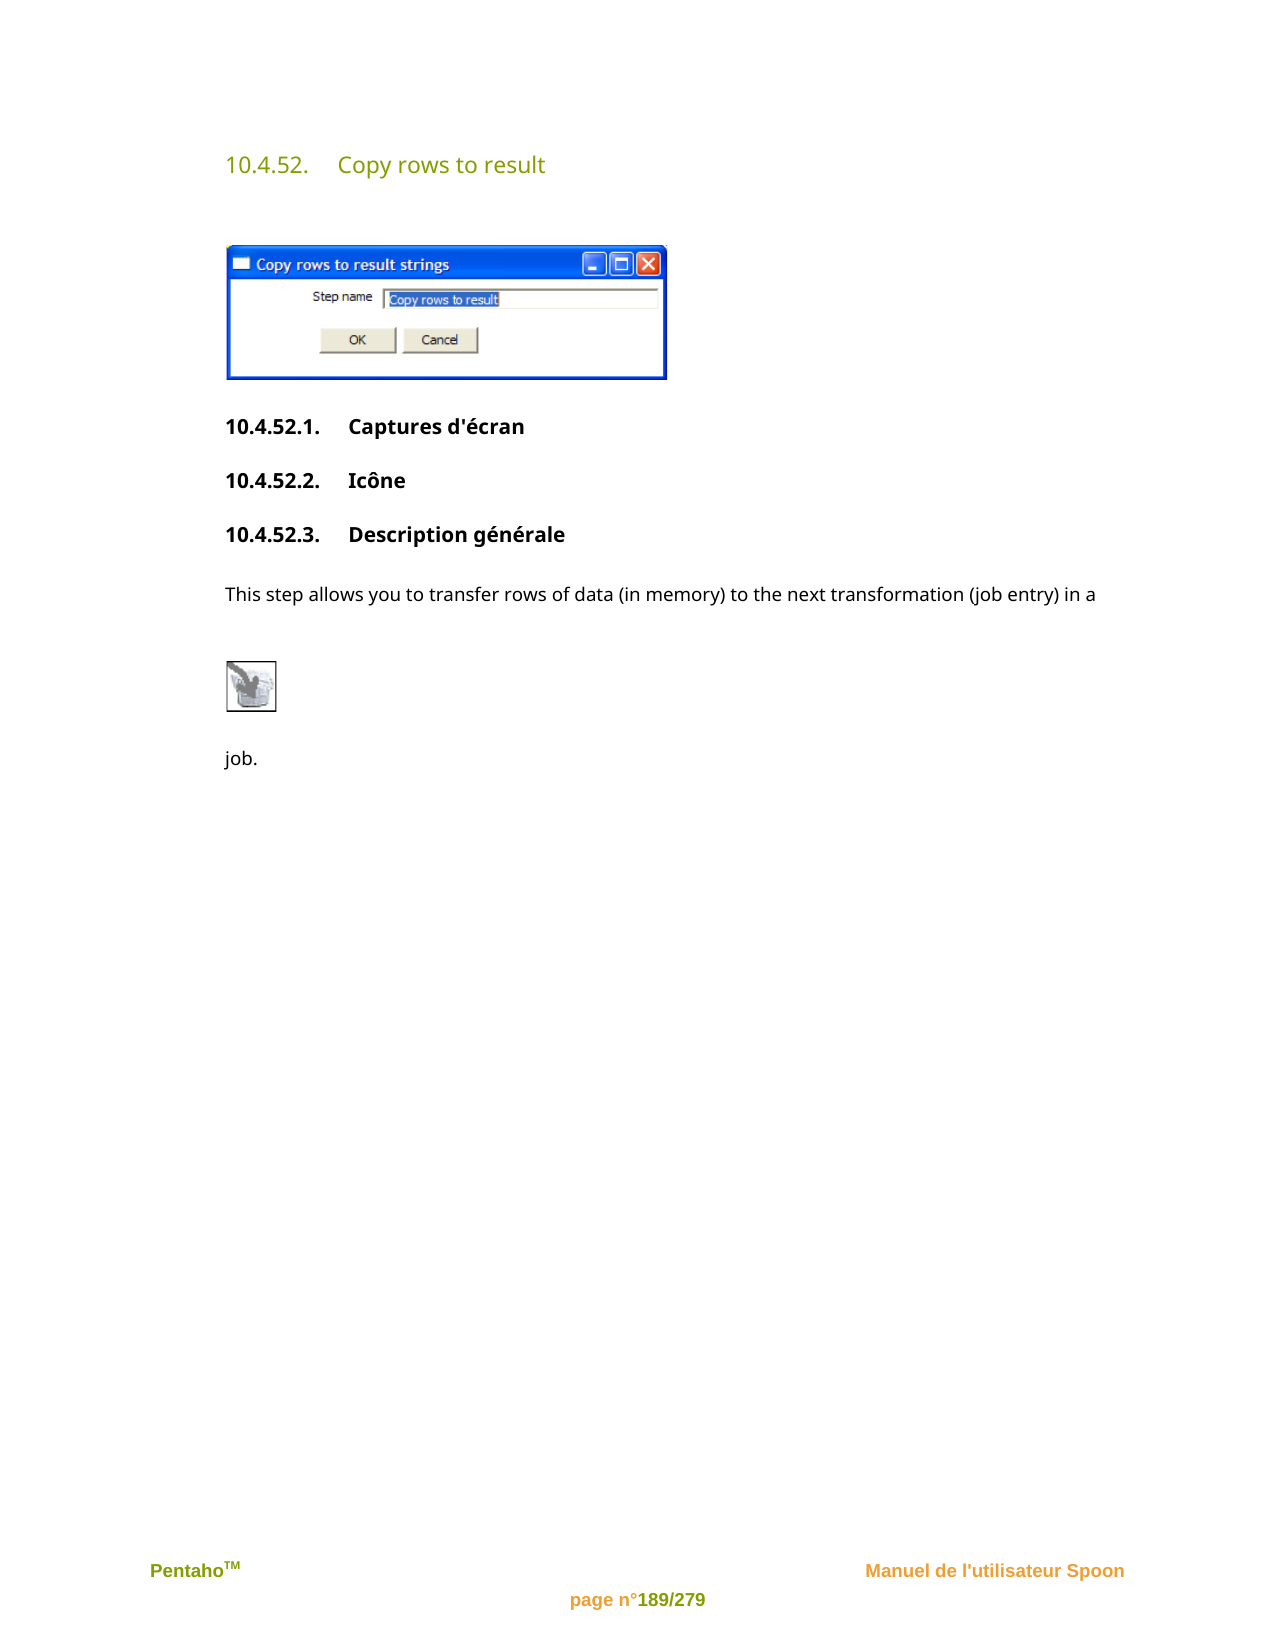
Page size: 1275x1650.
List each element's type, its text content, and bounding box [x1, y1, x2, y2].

picture [226, 661, 277, 712]
text This step allows you to transfer rows of data (in memory) to the next transformation (job entry) in a job. [225, 578, 1125, 771]
subtitle Captures d'écran [225, 204, 1125, 440]
subtitle Icône [225, 465, 1125, 494]
subtitle Description générale [225, 519, 1125, 548]
subtitle Copy rows to result [225, 150, 1125, 179]
